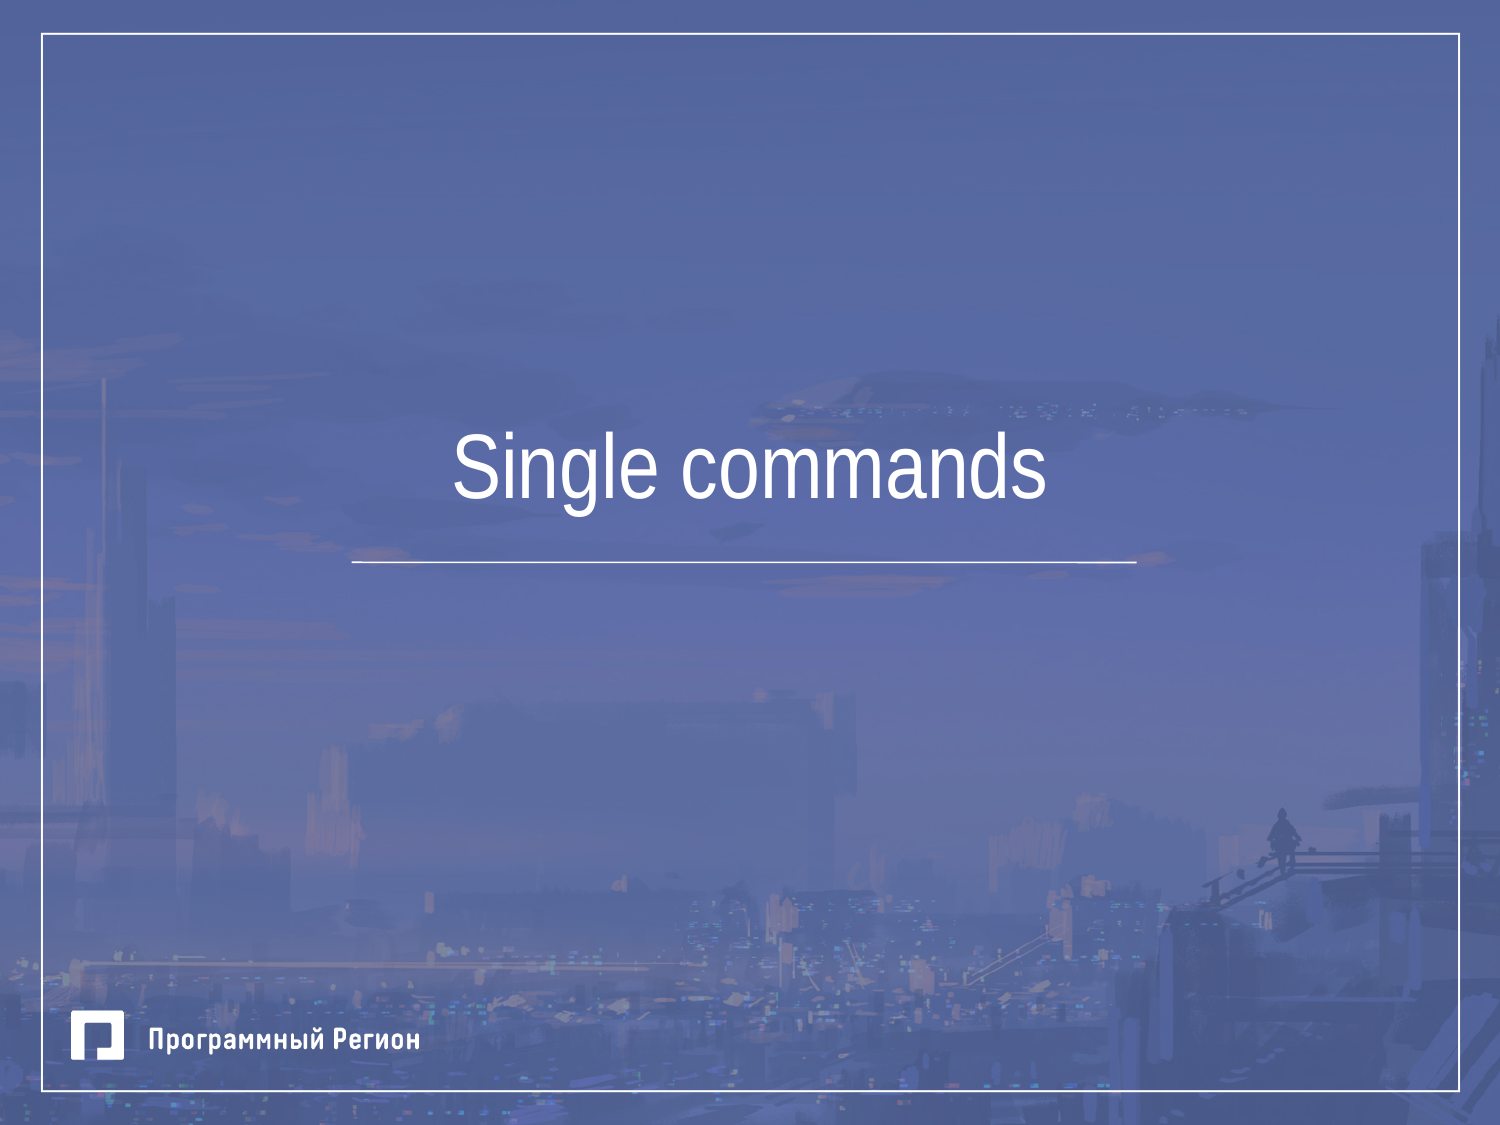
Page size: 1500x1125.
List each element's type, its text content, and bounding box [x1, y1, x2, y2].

picture [0, 0, 1500, 1125]
text_box Single commands [75, 398, 1425, 526]
